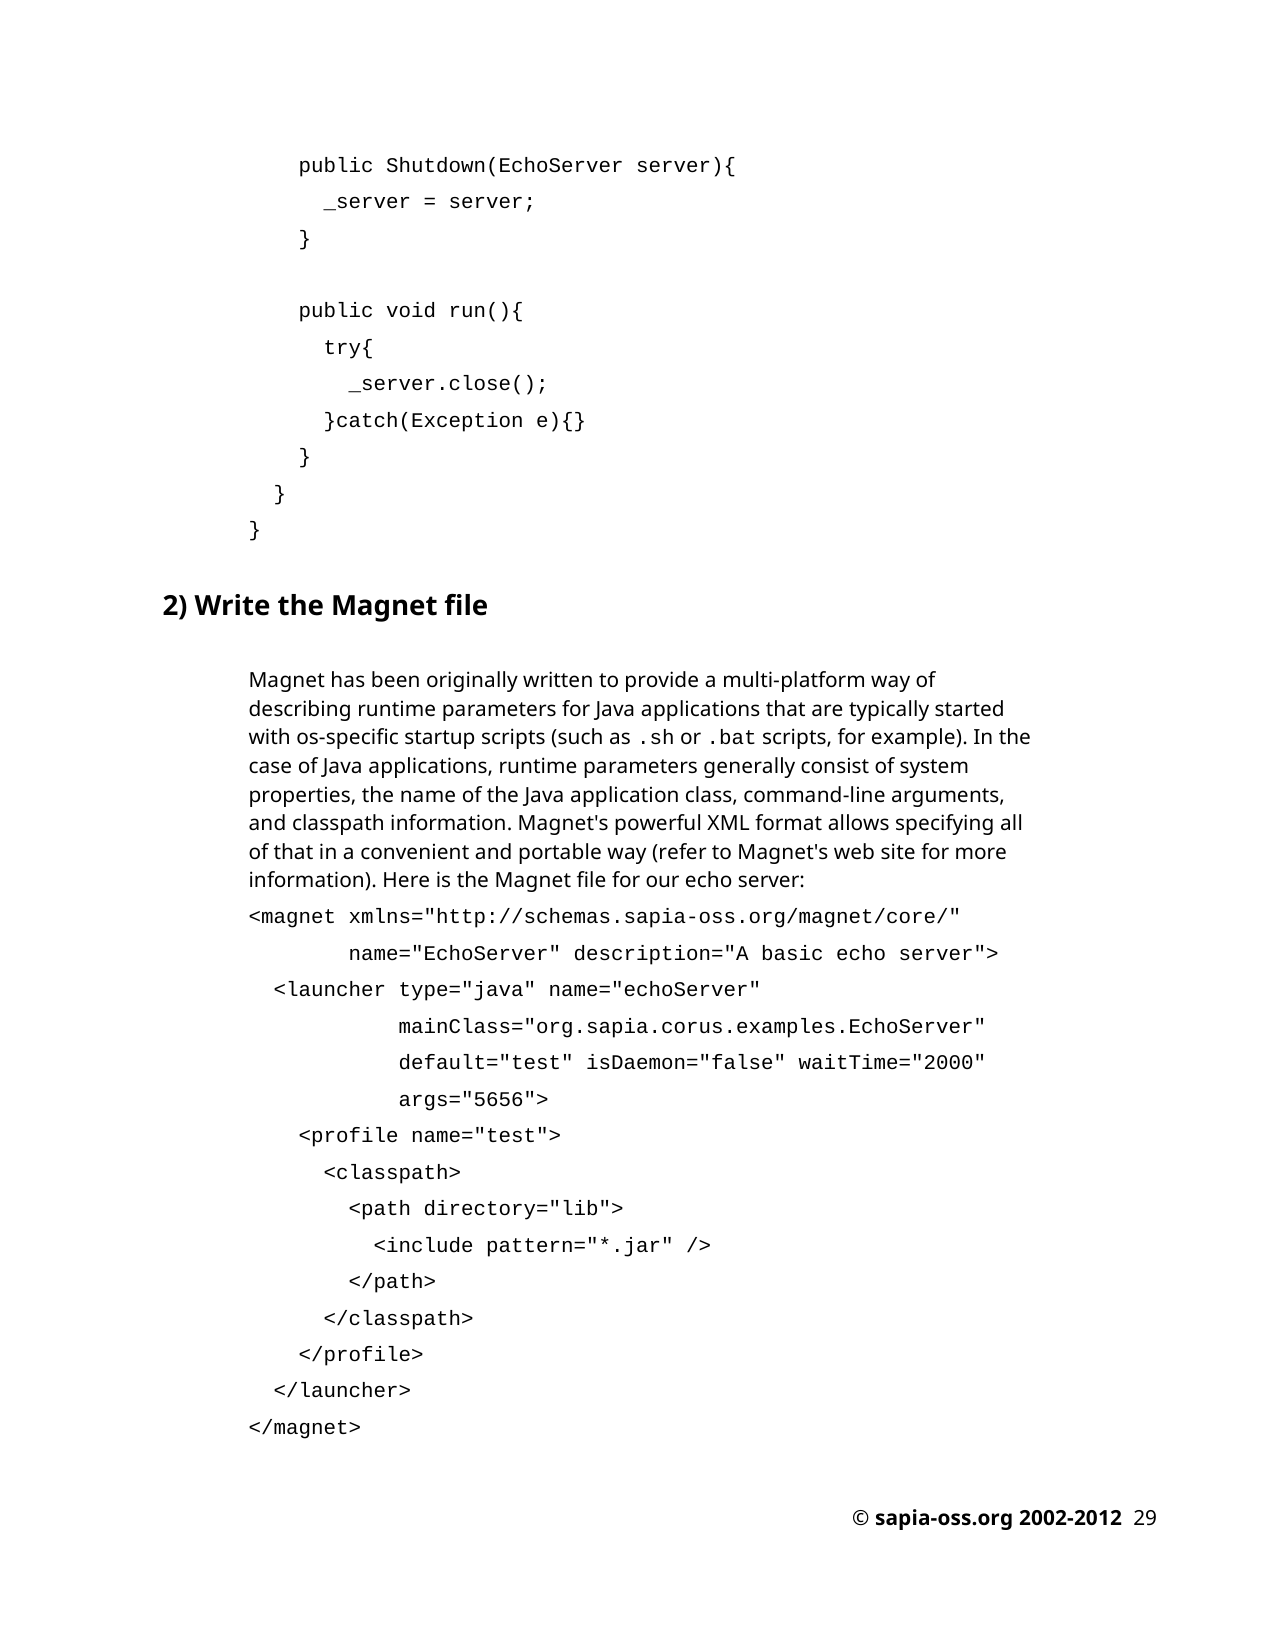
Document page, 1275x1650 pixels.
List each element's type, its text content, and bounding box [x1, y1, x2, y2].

text } [248, 227, 1039, 251]
text name="EchoServer" description="A basic echo server"> [248, 943, 1039, 967]
text default="test" isDaemon="false" waitTime="2000" [248, 1052, 1039, 1076]
text public void run(){ [248, 300, 1039, 324]
text <magnet xmlns="http://schemas.sapia-oss.org/magnet/core/" [248, 906, 1039, 930]
text </classpath> [248, 1307, 1039, 1331]
text } [248, 483, 1039, 507]
text _server = server; [248, 191, 1039, 215]
text </path> [248, 1271, 1039, 1295]
text <profile name="test"> [248, 1125, 1039, 1149]
text <classpath> [248, 1162, 1039, 1186]
text }catch(Exception e){} [248, 410, 1039, 434]
text </launcher> [248, 1380, 1039, 1404]
text } [248, 519, 1039, 543]
text _server.close(); [248, 373, 1039, 397]
text <include pattern="*.jar" /> [248, 1234, 1039, 1258]
text } [248, 446, 1039, 470]
text <launcher type="java" name="echoServer" [248, 979, 1039, 1003]
text </profile> [248, 1344, 1039, 1368]
text try{ [248, 337, 1039, 361]
text <path directory="lib"> [248, 1198, 1039, 1222]
text </magnet> [248, 1417, 1039, 1441]
subtitle 2) Write the Magnet file [162, 586, 1039, 623]
text Magnet has been originally written to provide a multi-platform way of describing runtime parameters for Java applications that are typically started with os-specific startup scripts (such as .sh or .bat scripts, for example). In the case of Java applications, runtime parameters generally consist of system properties, the name of the Java application class, command-line arguments, and classpath information. Magnet's powerful XML format allows specifying all of that in a convenient and portable way (refer to Magnet's web site for more information). Here is the Magnet file for our echo server: [248, 665, 1039, 894]
text args="5656"> [248, 1089, 1039, 1113]
text public Shutdown(EchoServer server){ [248, 154, 1039, 178]
text mainClass="org.sapia.corus.examples.EchoServer" [248, 1016, 1039, 1040]
